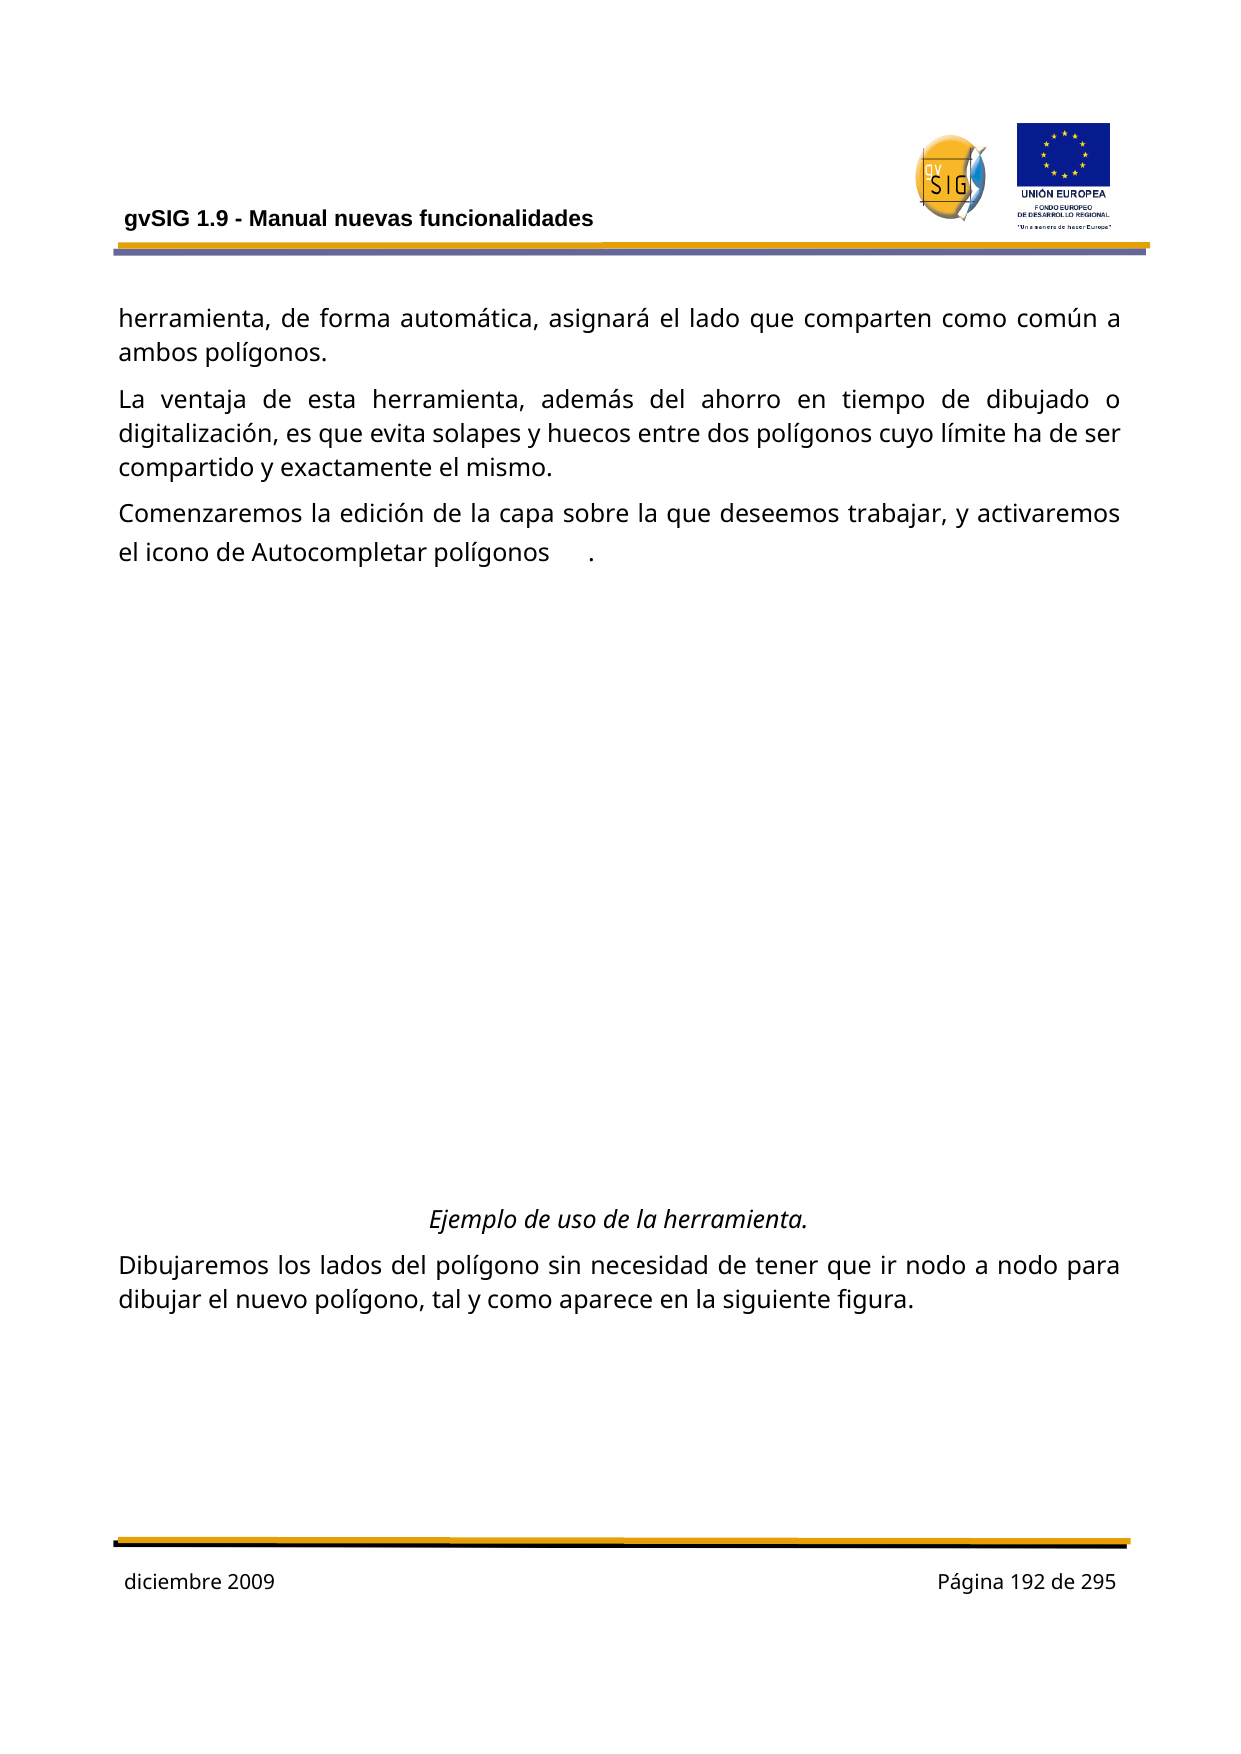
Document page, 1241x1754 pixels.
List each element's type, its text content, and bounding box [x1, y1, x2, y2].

text Ejemplo de uso de la herramienta. [118, 1201, 1122, 1235]
text herramienta, de forma automática, asignará el lado que comparten como común a ambos polígonos. [118, 301, 1122, 369]
picture [914, 134, 987, 222]
text La ventaja de esta herramienta, además del ahorro en tiempo de dibujado o digitalización, es que evita solapes y huecos entre dos polígonos cuyo límite ha de ser compartido y exactamente el mismo. [118, 381, 1122, 483]
text Comenzaremos la edición de la capa sobre la que deseemos trabajar, y activaremos el icono de Autocompletar polígonos . [118, 496, 1122, 568]
text Dibujaremos los lados del polígono sin necesidad de tener que ir nodo a nodo para dibujar el nuevo polígono, tal y como aparece en la siguiente figura. [118, 1248, 1122, 1316]
picture [1015, 123, 1112, 232]
